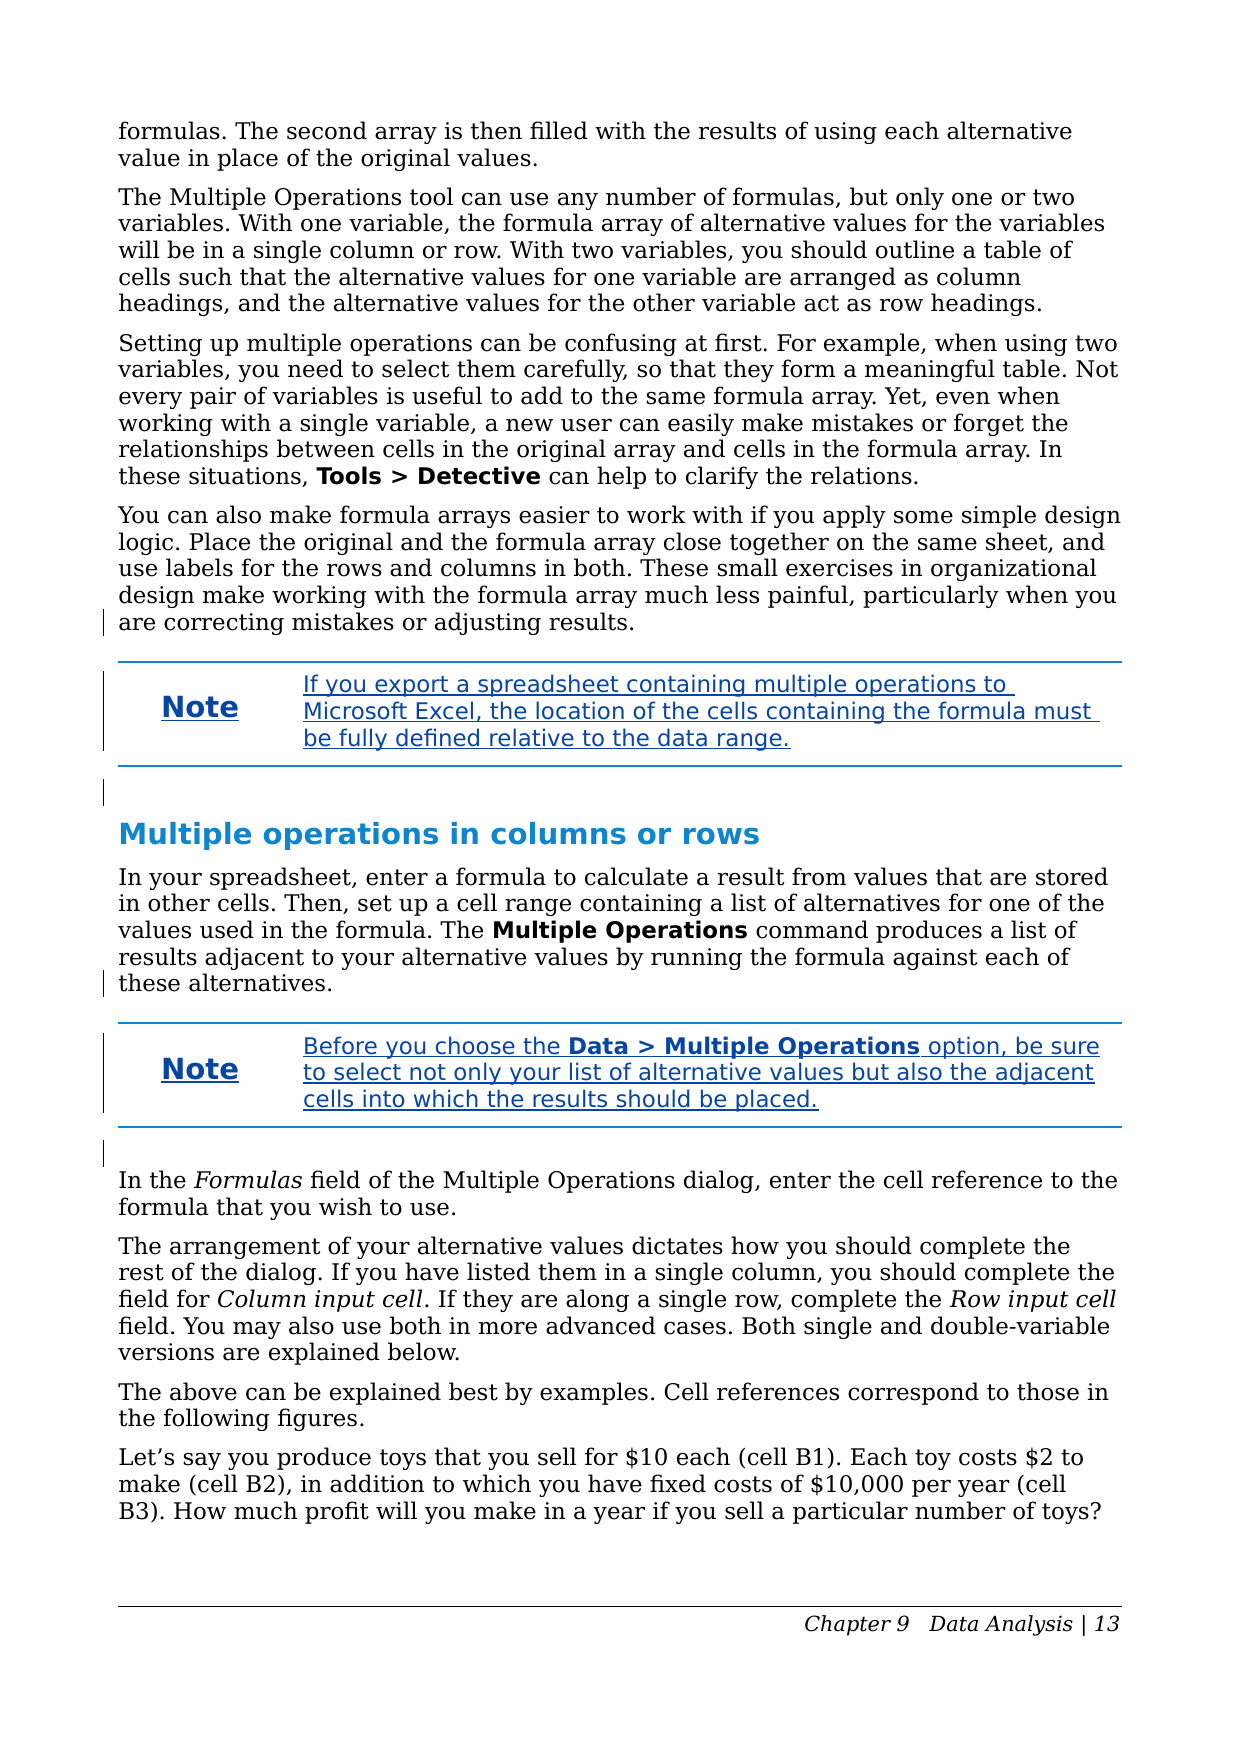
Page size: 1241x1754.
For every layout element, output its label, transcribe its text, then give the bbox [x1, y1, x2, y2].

table_header Note [118, 663, 281, 764]
text formulas. The second array is then filled with the results of using each alternative value in place of the original values. [118, 118, 1122, 171]
text The above can be explained best by examples. Cell references correspond to those in the following figures. [118, 1379, 1122, 1432]
text Let’s say you produce toys that you sell for $10 each (cell B1). Each toy costs $2 to make (cell B2), in addition to which you have fixed costs of $10,000 per year (cell B3). How much profit will you make in a year if you sell a particular number of toys? [118, 1444, 1122, 1524]
text Setting up multiple operations can be confusing at first. For example, when using two variables, you need to select them carefully, so that they form a meaningful table. Not every pair of variables is useful to add to the same formula array. Yet, even when working with a single variable, a new user can easily make mistakes or forget the relationships between cells in the original array and cells in the formula array. In these situations, Tools > Detective can help to clarify the relations. [118, 330, 1122, 490]
text You can also make formula arrays easier to work with if you apply some simple design logic. Place the original and the formula array close together on the same sheet, and use labels for the rows and columns in both. These small exercises in organizational design make working with the formula array much less painful, particularly when you are correcting mistakes or adjusting results. [118, 502, 1122, 636]
table_header Note [118, 1024, 281, 1126]
subtitle Multiple operations in columns or rows [118, 817, 1122, 851]
text In your spreadsheet, enter a formula to calculate a result from values that are stored in other cells. Then, set up a cell range containing a list of alternatives for one of the values used in the formula. The Multiple Operations command produces a list of results adjacent to your alternative values by running the formula against each of these alternatives. [118, 864, 1122, 997]
text The Multiple Operations tool can use any number of formulas, but only one or two variables. With one variable, the formula array of alternative values for the variables will be in a single column or row. With two variables, you should outline a table of cells such that the alternative values for one variable are arranged as column headings, and the alternative values for the other variable act as row headings. [118, 184, 1122, 317]
table_header If you export a spreadsheet containing multiple operations to Microsoft Excel, the location of the cells containing the formula must be fully defined relative to the data range. [281, 663, 1122, 764]
table_header Before you choose the Data > Multiple Operations option, be sure to select not only your list of alternative values but also the adjacent cells into which the results should be placed. [281, 1024, 1122, 1126]
text In the Formulas field of the Multiple Operations dialog, enter the cell reference to the formula that you wish to use. [118, 1167, 1122, 1220]
text The arrangement of your alternative values dictates how you should complete the rest of the dialog. If you have listed them in a single column, you should complete the field for Column input cell. If they are along a single row, complete the Row input cell field. You may also use both in more advanced cases. Both single and double-variable versions are explained below. [118, 1233, 1122, 1366]
